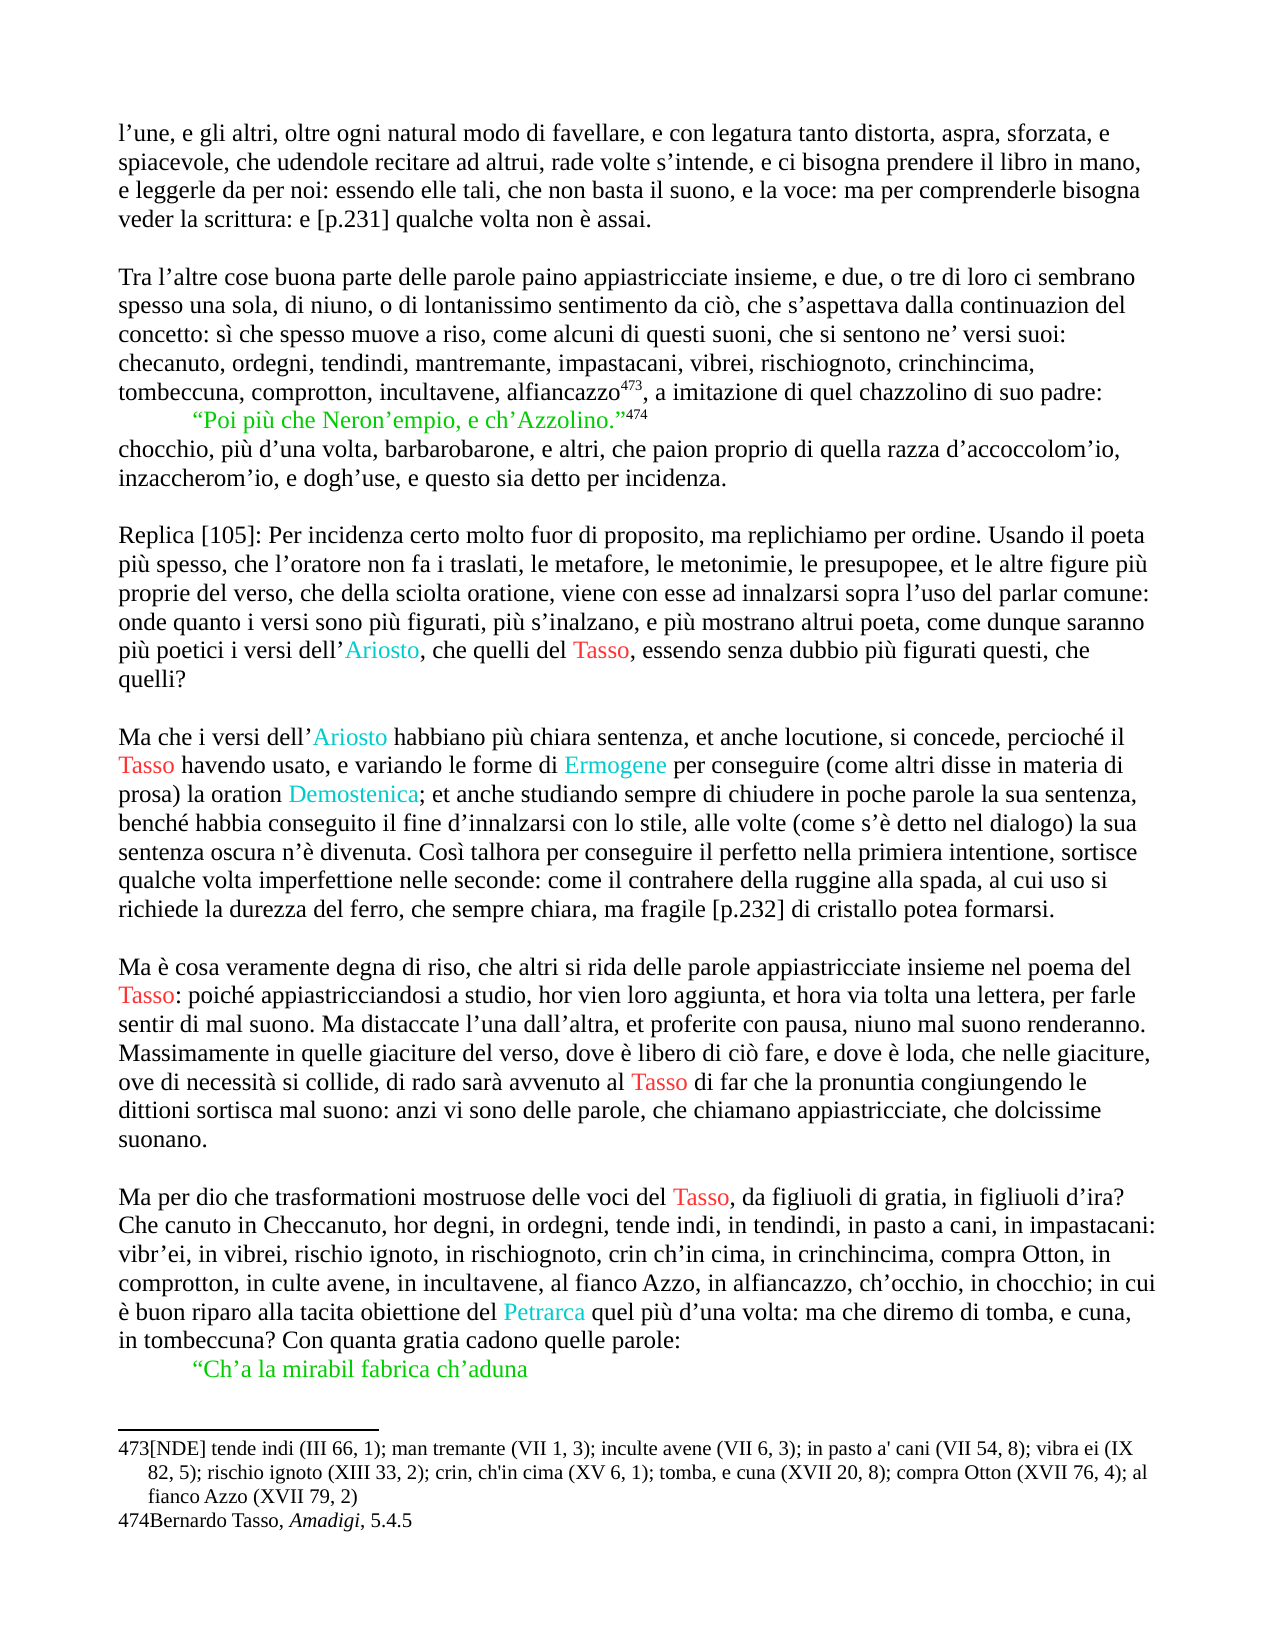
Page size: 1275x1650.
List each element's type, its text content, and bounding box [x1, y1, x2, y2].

text l’une, e gli altri, oltre ogni natural modo di favellare, e con legatura tanto distorta, aspra, sforzata, e spiacevole, che udendole recitare ad altrui, rade volte s’intende, e ci bisogna prendere il libro in mano, e leggerle da per noi: essendo elle tali, che non basta il suono, e la voce: ma per comprenderle bisogna veder la scrittura: e [p.231] qualche volta non è assai. [118, 118, 1157, 233]
text Ma che i versi dell’Ariosto habbiano più chiara sentenza, et anche locutione, si concede, percioché il Tasso havendo usato, e variando le forme di Ermogene per conseguire (come altri disse in materia di prosa) la oration Demostenica; et anche studiando sempre di chiudere in poche parole la sua sentenza, benché habbia conseguito il fine d’innalzarsi con lo stile, alle volte (come s’è detto nel dialogo) la sua sentenza oscura n’è divenuta. Così talhora per conseguire il perfetto nella primiera intentione, sortisce qualche volta imperfettione nelle seconde: come il contrahere della ruggine alla spada, al cui uso si richiede la durezza del ferro, che sempre chiara, ma fragile [p.232] di cristallo potea formarsi. [118, 722, 1157, 923]
text “Poi più che Neron’empio, e ch’Azzolino.” [118, 406, 1157, 434]
text Bernardo Tasso, Amadigi, 5.4.5 [118, 1508, 1157, 1532]
text Tra l’altre cose buona parte delle parole paino appiastricciate insieme, e due, o tre di loro ci sembrano spesso una sola, di niuno, o di lontanissimo sentimento da ciò, che s’aspettava dalla continuazion del concetto: sì che spesso muove a riso, come alcuni di questi suoni, che si sentono ne’ versi suoi: checanuto, ordegni, tendindi, mantremante, impastacani, vibrei, rischiognoto, crinchincima, tombeccuna, comprotton, incultavene, alfiancazzo, a imitazione di quel chazzolino di suo padre: [118, 262, 1157, 406]
text Ma è cosa veramente degna di riso, che altri si rida delle parole appiastricciate insieme nel poema del Tasso: poiché appiastricciandosi a studio, hor vien loro aggiunta, et hora via tolta una lettera, per farle sentir di mal suono. Ma distaccate l’una dall’altra, et proferite con pausa, niuno mal suono renderanno. Massimamente in quelle giaciture del verso, dove è libero di ciò fare, e dove è loda, che nelle giaciture, ove di necessità si collide, di rado sarà avvenuto al Tasso di far che la pronuntia congiungendo le dittioni sortisca mal suono: anzi vi sono delle parole, che chiamano appiastricciate, che dolcissime suonano. [118, 952, 1157, 1153]
text “Ch’a la mirabil fabrica ch’aduna [118, 1354, 1157, 1383]
text chocchio, più d’una volta, barbarobarone, e altri, che paion proprio di quella razza d’accoccolom’io, inzaccherom’io, e dogh’use, e questo sia detto per incidenza. [118, 434, 1157, 492]
text [NDE] tende indi (III 66, 1); man tremante (VII 1, 3); inculte avene (VII 6, 3); in pasto a' cani (VII 54, 8); vibra ei (IX 82, 5); rischio ignoto (XIII 33, 2); crin, ch'in cima (XV 6, 1); tomba, e cuna (XVII 20, 8); compra Otton (XVII 76, 4); al fianco Azzo (XVII 79, 2) [118, 1436, 1157, 1508]
text Ma per dio che trasformationi mostruose delle voci del Tasso, da figliuoli di gratia, in figliuoli d’ira? Che canuto in Checcanuto, hor degni, in ordegni, tende indi, in tendindi, in pasto a cani, in impastacani: vibr’ei, in vibrei, rischio ignoto, in rischiognoto, crin ch’in cima, in crinchincima, compra Otton, in comprotton, in culte avene, in incultavene, al fianco Azzo, in alfiancazzo, ch’occhio, in chocchio; in cui è buon riparo alla tacita obiettione del Petrarca quel più d’una volta: ma che diremo di tomba, e cuna, in tombeccuna? Con quanta gratia cadono quelle parole: [118, 1182, 1157, 1354]
text Replica [105]: Per incidenza certo molto fuor di proposito, ma replichiamo per ordine. Usando il poeta più spesso, che l’oratore non fa i traslati, le metafore, le metonimie, le presupopee, et le altre figure più proprie del verso, che della sciolta oratione, viene con esse ad innalzarsi sopra l’uso del parlar comune: onde quanto i versi sono più figurati, più s’inalzano, e più mostrano altrui poeta, come dunque saranno più poetici i versi dell’Ariosto, che quelli del Tasso, essendo senza dubbio più figurati questi, che quelli? [118, 521, 1157, 693]
